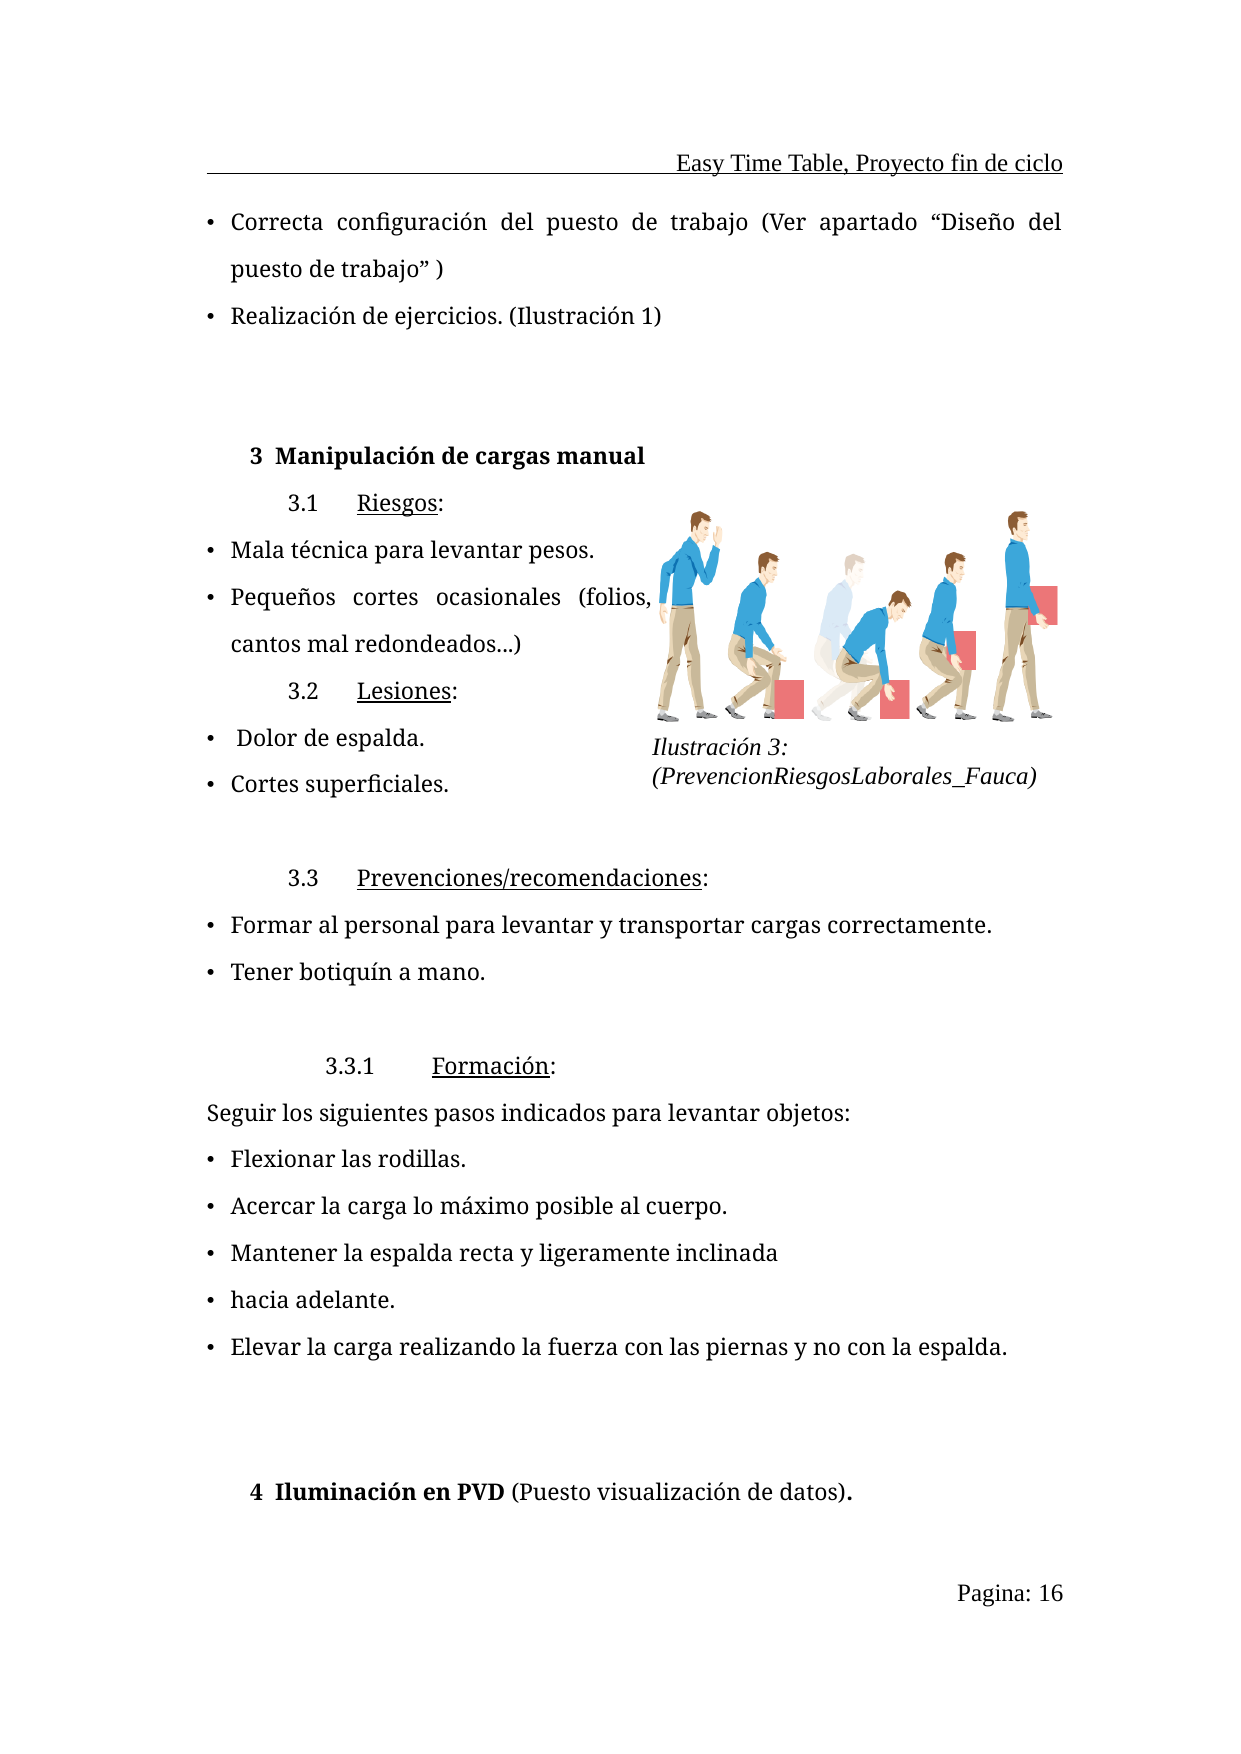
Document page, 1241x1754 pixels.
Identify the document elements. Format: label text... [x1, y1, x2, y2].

list Iluminación en PVD (Puesto visualización de datos). [244, 1476, 1063, 1507]
list Elevar la carga realizando la fuerza con las piernas y no con la espalda. [207, 1331, 1063, 1362]
list Mala técnica para levantar pesos. [207, 534, 651, 565]
list Mantener la espalda recta y ligeramente inclinada [207, 1237, 1063, 1268]
list hacia adelante. [207, 1284, 1063, 1315]
list Riesgos: [282, 487, 1063, 518]
list Correcta configuración del puesto de trabajo (Ver apartado “Diseño del puesto de trabajo” ) [207, 206, 1063, 284]
list Tener botiquín a mano. [207, 956, 1063, 987]
list Realización de ejercicios. (Ilustración 1) [207, 299, 1063, 331]
list Formación: [319, 1049, 1063, 1081]
text Seguir los siguientes pasos indicados para levantar objetos: [207, 1096, 1063, 1128]
list Ilustración 3:(PrevencionRiesgosLaborales_Fauca) [652, 727, 1063, 790]
list Cortes superficiales. [207, 768, 1063, 799]
list Formar al personal para levantar y transportar cargas correctamente. [207, 909, 1063, 940]
list Manipulación de cargas manual [244, 440, 1063, 471]
list Acercar la carga lo máximo posible al cuerpo. [207, 1190, 1063, 1221]
picture [651, 500, 1063, 727]
list Lesiones: [282, 674, 651, 706]
list Prevenciones/recomendaciones: [282, 862, 1063, 893]
list Pequeños cortes ocasionales (folios, cantos mal redondeados...) [207, 581, 651, 659]
list Flexionar las rodillas. [207, 1143, 1063, 1174]
list Dolor de espalda. [207, 721, 652, 753]
